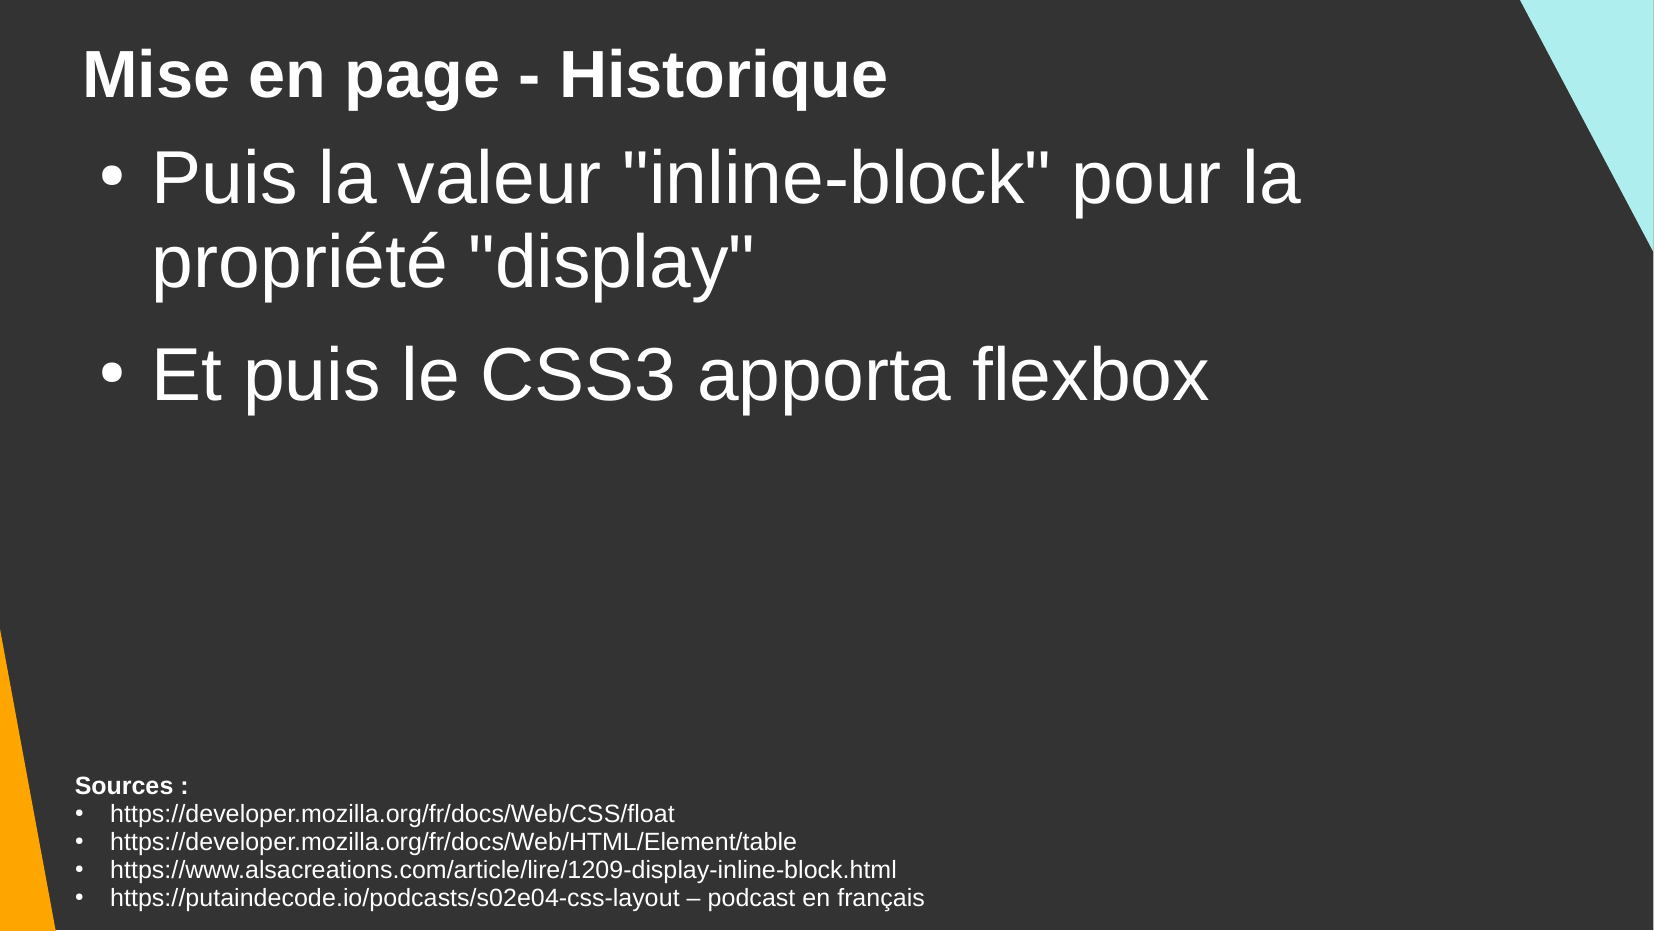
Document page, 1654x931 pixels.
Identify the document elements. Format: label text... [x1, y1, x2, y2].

text_box [0, 628, 56, 931]
text_box [1520, 0, 1654, 254]
text_box Sources : https://developer.mozilla.org/fr/docs/Web/CSS/float https://developer.mozilla.org/fr/docs/Web/HTML/Element/table https://www.alsacreations.com/article/lire/1209-display-inline-block.html https://putaindecode.io/podcasts/s02e04-css-layout – podcast en français [60, 764, 1546, 931]
title Mise en page - Historique [82, 37, 1571, 114]
list Puis la valeur "inline-block" pour la propriété "display" Et puis le CSS3 apporta flexbox [80, 135, 1605, 745]
